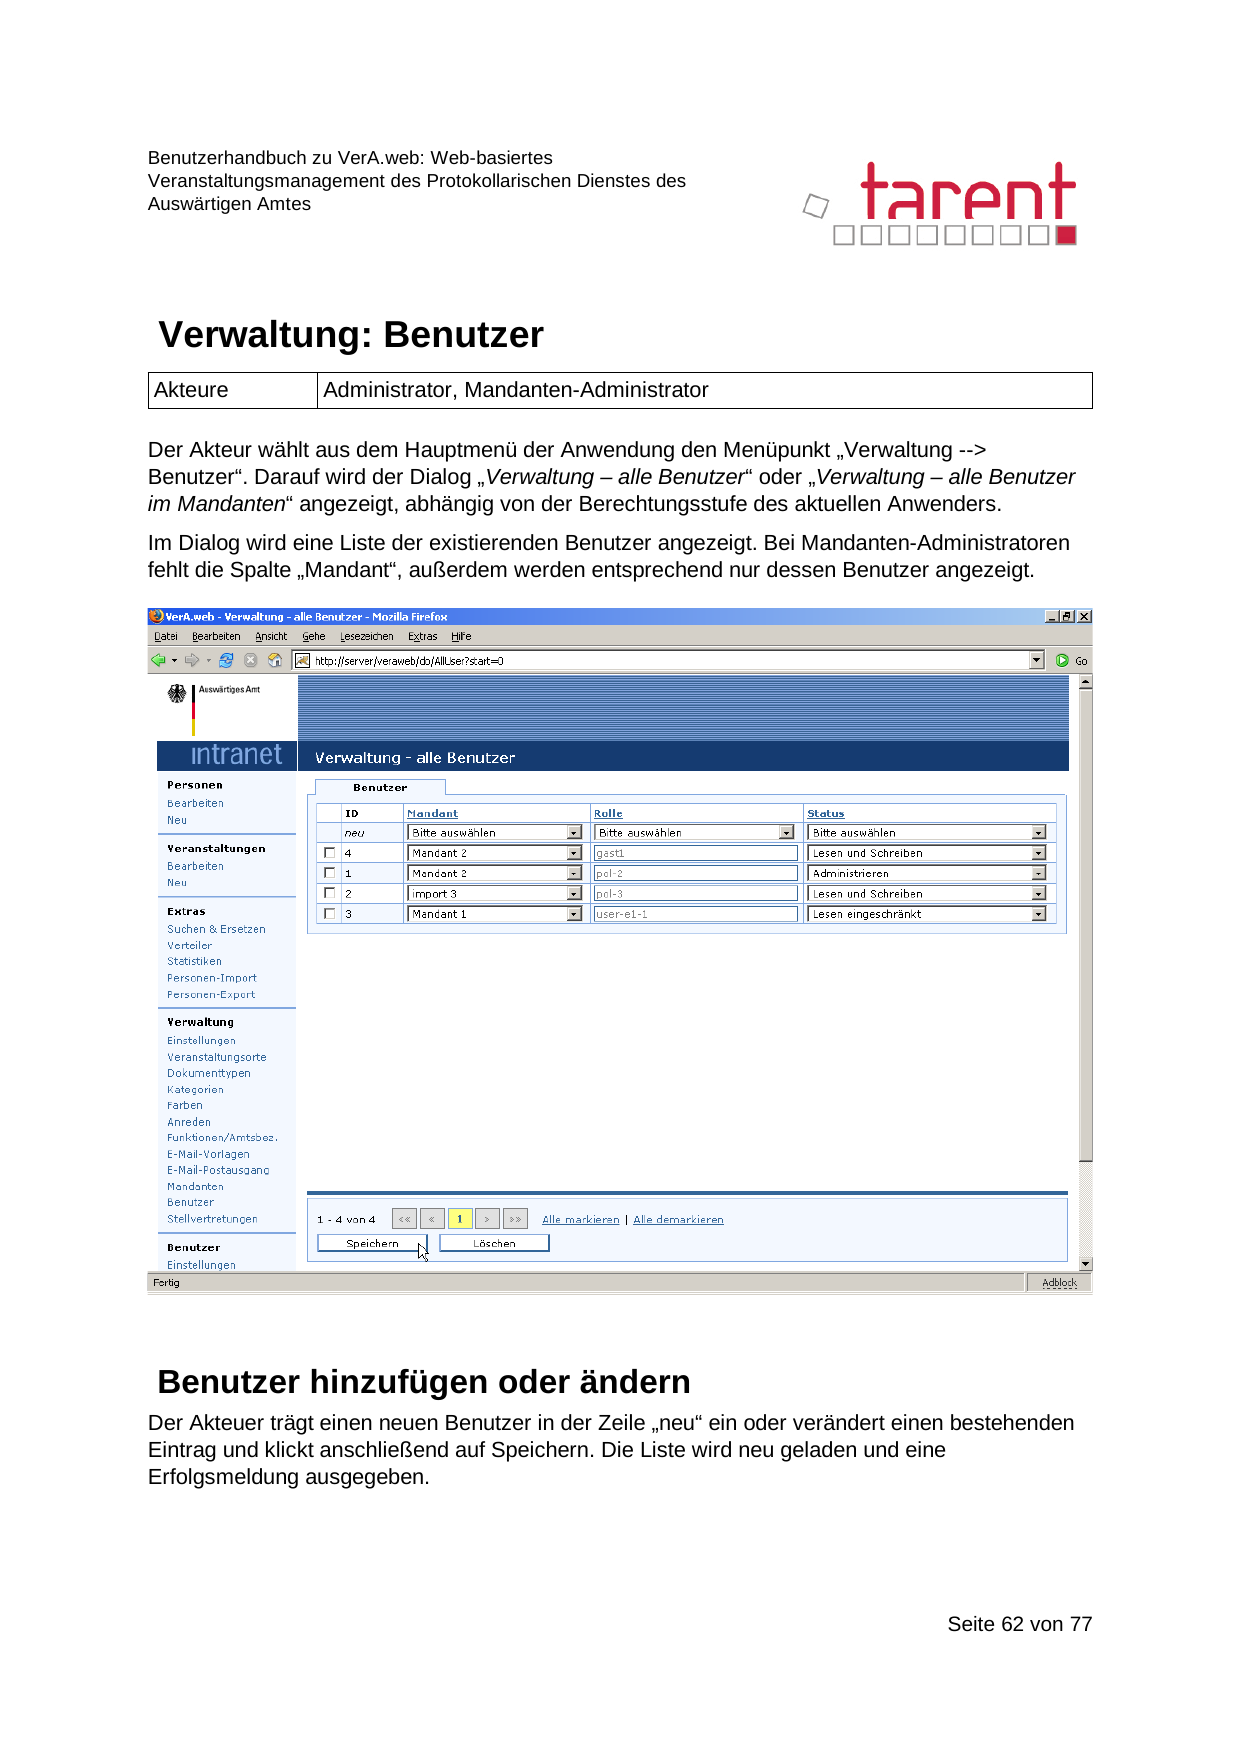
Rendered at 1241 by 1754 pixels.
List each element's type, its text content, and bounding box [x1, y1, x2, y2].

text Im Dialog wird eine Liste der existierenden Benutzer angezeigt. Bei Mandanten-Administratoren fehlt die Spalte „Mandant“, außerdem werden entsprechend nur dessen Benutzer angezeigt. [148, 530, 1092, 608]
table_header Akteure [149, 373, 317, 408]
table_header Administrator, Mandanten-Administrator [318, 373, 1092, 408]
text Der Akteur wählt aus dem Hauptmenü der Anwendung den Menüpunkt „Verwaltung --> Benutzer“. Darauf wird der Dialog „Verwaltung – alle Benutzer“ oder „Verwaltung – alle Benutzer im Mandanten“ angezeigt, abhängig von der Berechtungsstufe des aktuellen Anwenders. [148, 410, 1092, 515]
subtitle Benutzer hinzufügen oder ändern [148, 1363, 1092, 1401]
picture [147, 608, 1093, 1295]
subtitle Verwaltung: Benutzer [148, 313, 1092, 355]
picture [790, 151, 1091, 255]
text Der Akteuer trägt einen neuen Benutzer in der Zeile „neu“ ein oder verändert einen bestehenden Eintrag und klickt anschließend auf Speichern. Die Liste wird neu geladen und eine Erfolgsmeldung ausgegeben. [148, 1411, 1092, 1489]
